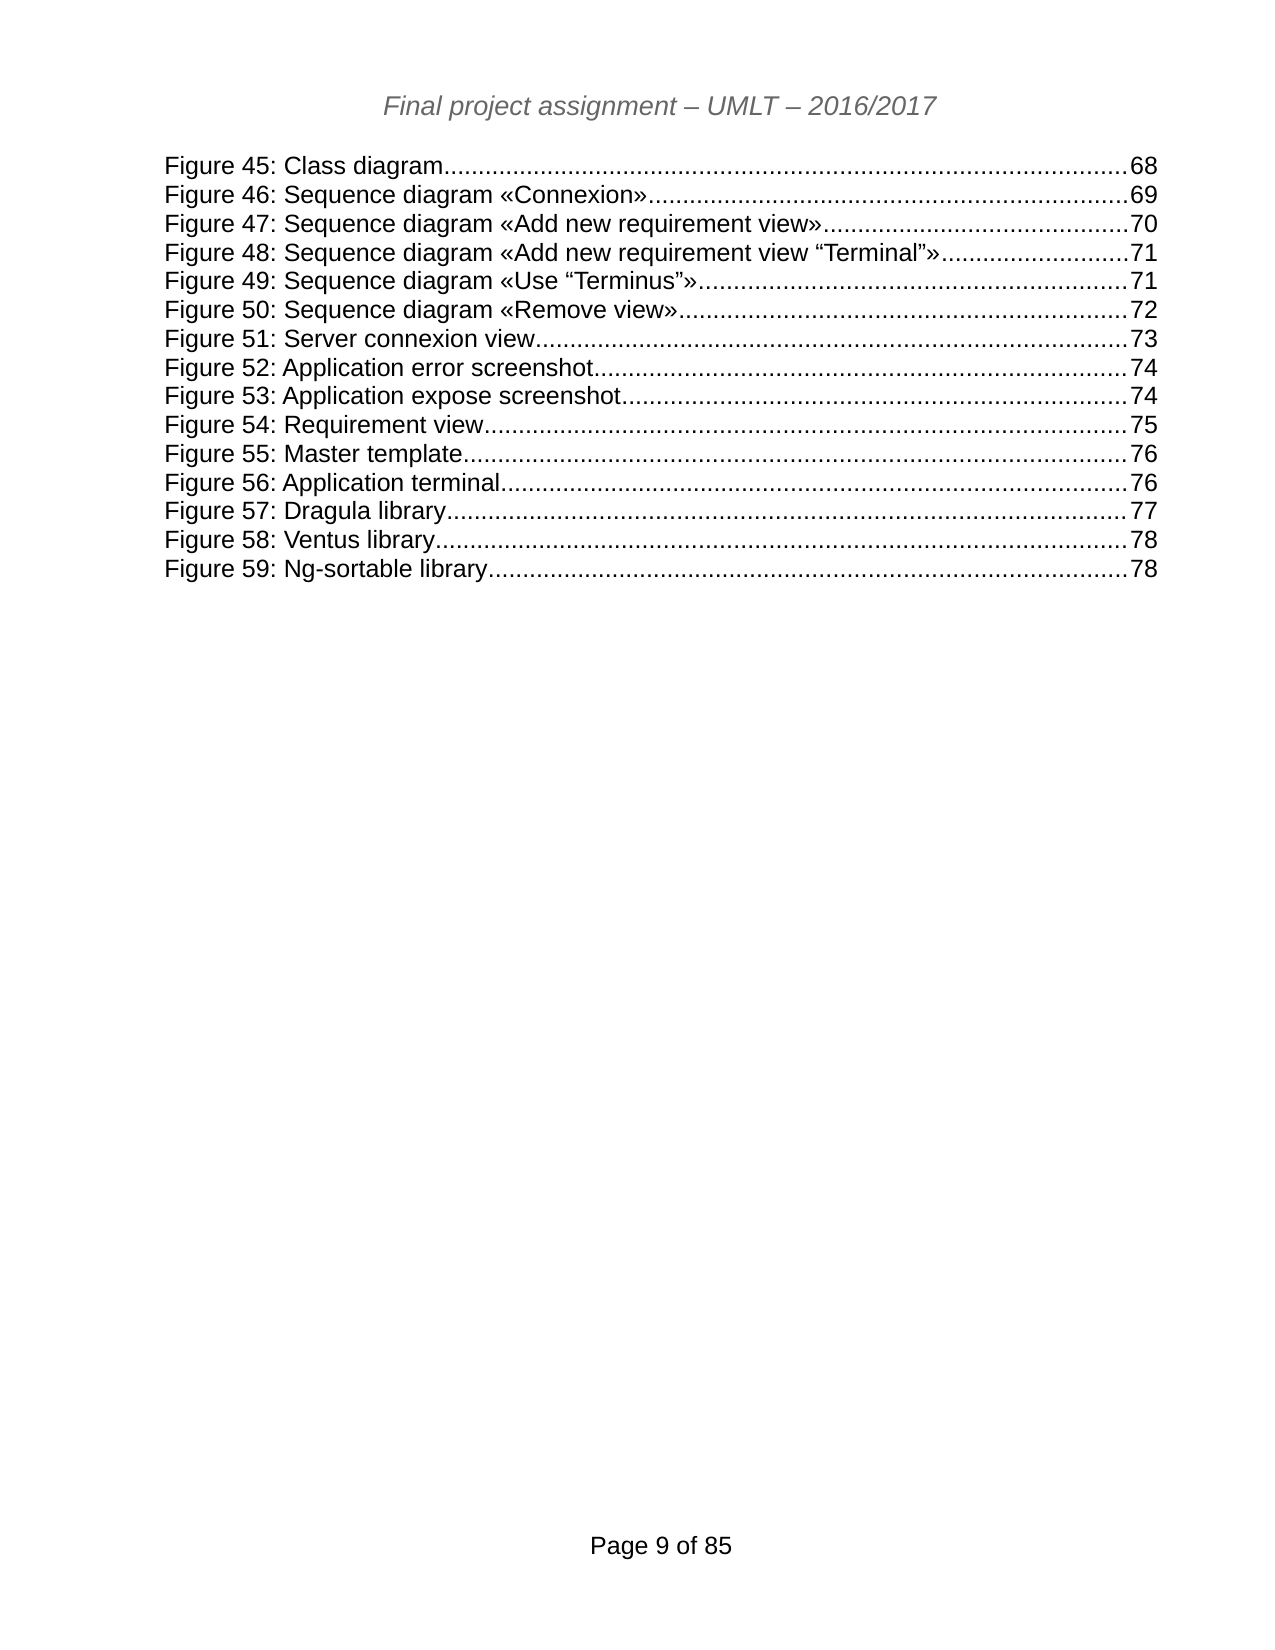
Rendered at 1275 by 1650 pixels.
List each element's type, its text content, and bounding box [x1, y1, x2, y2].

text Figure 57: Dragula library 77 [164, 496, 1158, 525]
text Figure 52: Application error screenshot 74 [164, 352, 1158, 381]
text Figure 46: Sequence diagram «Connexion» 69 [164, 180, 1158, 209]
text Figure 50: Sequence diagram «Remove view» 72 [164, 295, 1158, 324]
text Figure 47: Sequence diagram «Add new requirement view» 70 [164, 209, 1158, 237]
text Figure 54: Requirement view 75 [164, 410, 1158, 439]
text Figure 58: Ventus library 78 [164, 525, 1158, 554]
text Figure 56: Application terminal 76 [164, 467, 1158, 496]
text Figure 51: Server connexion view 73 [164, 324, 1158, 352]
text Figure 59: Ng-sortable library 78 [164, 554, 1158, 582]
text Figure 55: Master template 76 [164, 439, 1158, 467]
text Figure 48: Sequence diagram «Add new requirement view “Terminal”» 71 [164, 237, 1158, 266]
text Figure 49: Sequence diagram «Use “Terminus”» 71 [164, 266, 1158, 295]
text Figure 45: Class diagram 68 [164, 151, 1158, 180]
text Figure 53: Application expose screenshot 74 [164, 381, 1158, 410]
